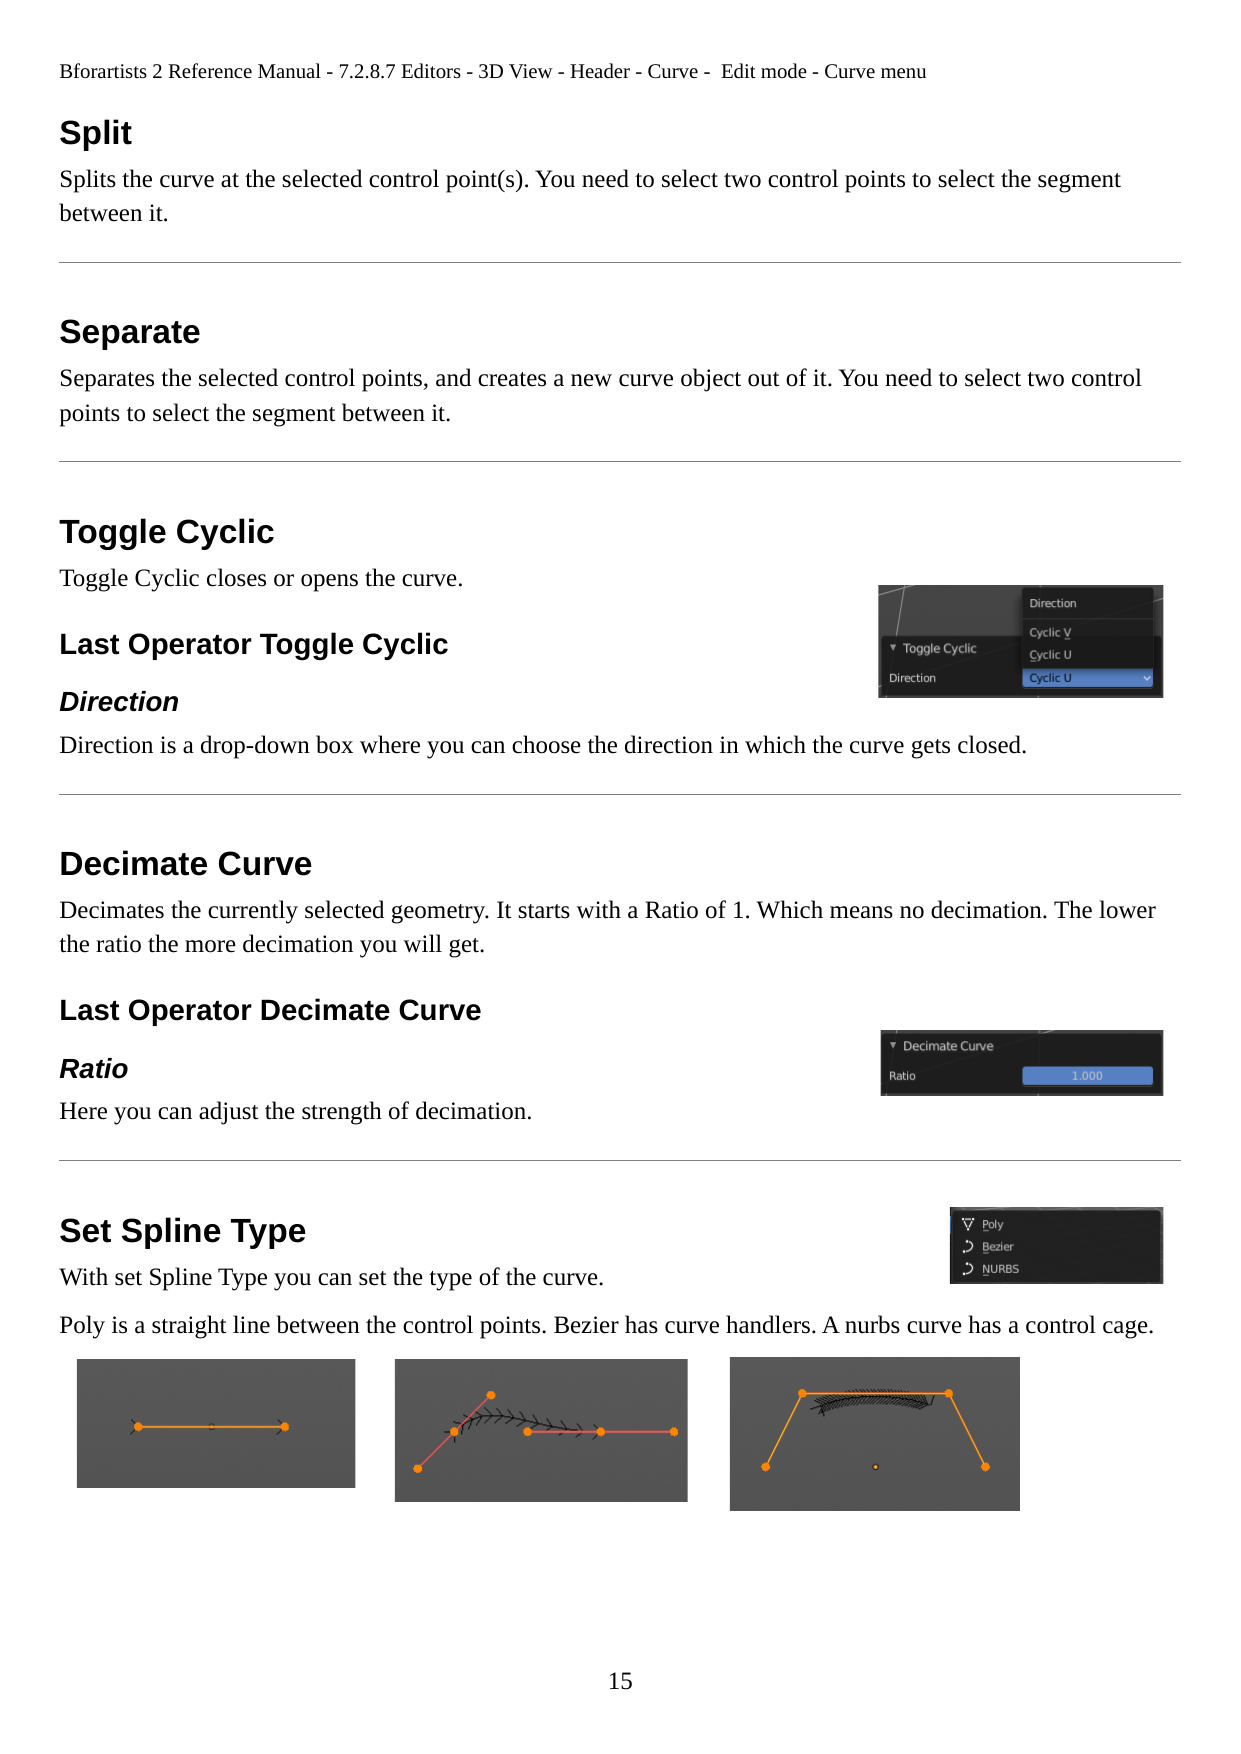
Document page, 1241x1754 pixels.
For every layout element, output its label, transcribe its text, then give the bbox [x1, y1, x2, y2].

text With set Spline Type you can set the type of the curve. [59, 1262, 1181, 1290]
subtitle [1164, 1210, 1181, 1249]
picture [878, 585, 1164, 698]
picture [729, 1357, 1020, 1511]
text Here you can adjust the strength of decimation. [59, 1096, 1181, 1125]
subtitle Last Operator Toggle Cyclic [59, 627, 878, 661]
picture [76, 1359, 356, 1488]
subtitle Ratio [59, 1052, 880, 1084]
subtitle Decimate Curve [59, 844, 1181, 883]
subtitle Set Spline Type [59, 1210, 949, 1249]
text Decimates the currently selected geometry. It starts with a Ratio of 1. Which means no decimation. The lower the ratio the more decimation you will get. [59, 895, 1181, 958]
text Direction is a drop-down box where you can choose the direction in which the curve gets closed. [59, 730, 1181, 759]
picture [880, 1030, 1164, 1096]
subtitle Last Operator Decimate Curve [59, 993, 1181, 1027]
subtitle Separate [59, 312, 1181, 351]
subtitle [1164, 1052, 1181, 1084]
text Poly is a straight line between the control points. Bezier has curve handlers. A nurbs curve has a control cage. [59, 1311, 1181, 1339]
picture [394, 1359, 688, 1502]
picture [949, 1207, 1164, 1284]
text Splits the curve at the selected control point(s). You need to select two control points to select the segment between it. [59, 164, 1181, 227]
subtitle [1164, 627, 1181, 661]
text Separates the selected control points, and creates a new curve object out of it. You need to select two control points to select the segment between it. [59, 363, 1181, 427]
subtitle Toggle Cyclic [59, 512, 1181, 551]
subtitle Split [59, 113, 1181, 151]
text Toggle Cyclic closes or opens the curve. [59, 563, 1181, 592]
subtitle Direction [59, 686, 1181, 717]
